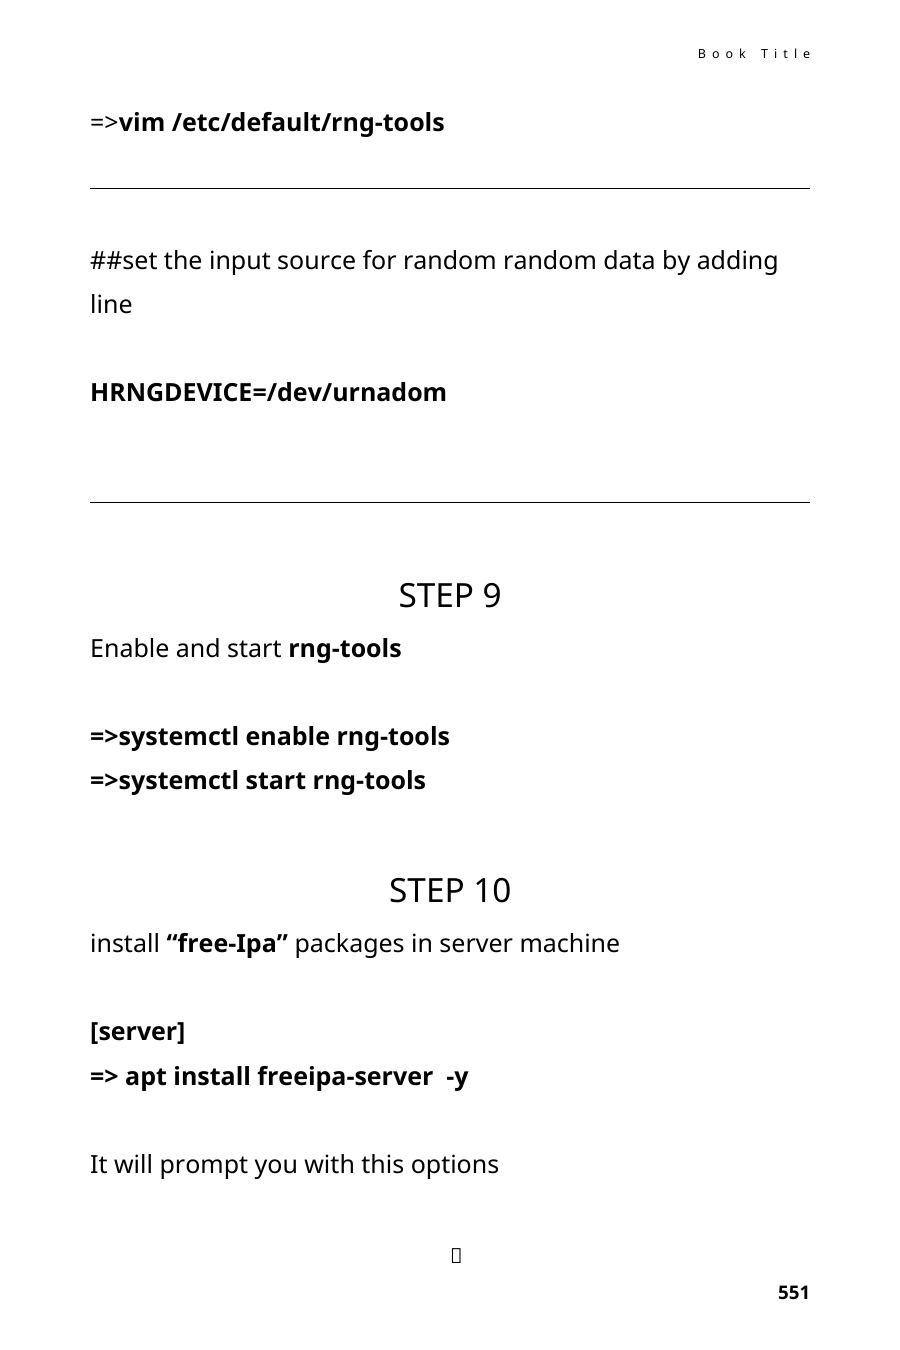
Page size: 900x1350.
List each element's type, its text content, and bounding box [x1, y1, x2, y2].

text =>systemctl enable rng-tools [90, 719, 810, 753]
text ##set the input source for random random data by adding line [90, 242, 810, 321]
text install “free-Ipa” packages in server machine [90, 925, 810, 959]
text =>systemctl start rng-tools [90, 763, 810, 797]
text STEP 10 [90, 866, 810, 912]
text Enable and start rng-tools [90, 630, 810, 664]
text => apt install freeipa-server -y [90, 1058, 810, 1092]
text It will prompt you with this options [90, 1147, 810, 1181]
text =>vim /etc/default/rng-tools [90, 105, 810, 139]
text STEP 9 [90, 571, 810, 617]
text [server] [90, 1014, 810, 1048]
text HRNGDEVICE=/dev/urnadom [90, 375, 810, 409]
